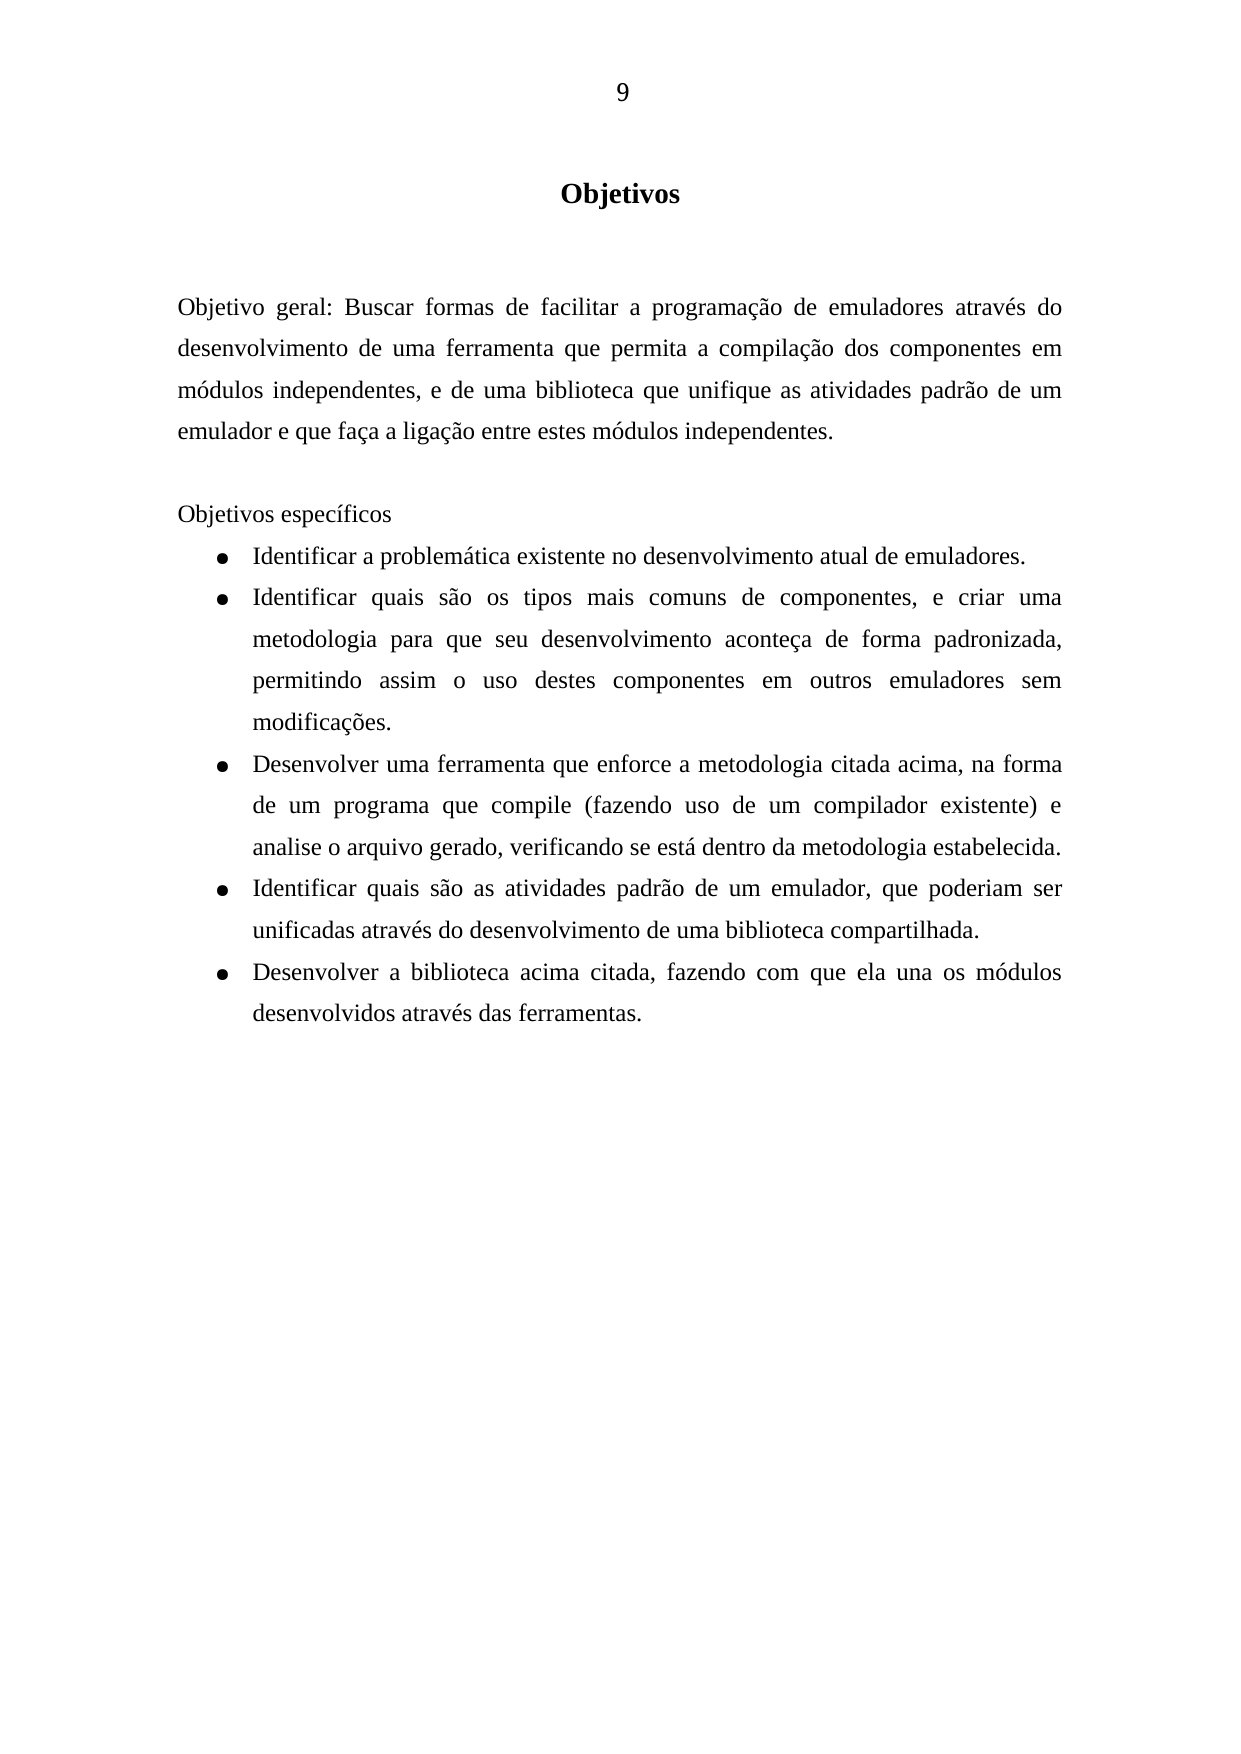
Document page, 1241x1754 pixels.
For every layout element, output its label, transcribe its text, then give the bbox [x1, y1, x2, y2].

list Identificar quais são as atividades padrão de um emulador, que poderiam ser unificadas através do desenvolvimento de uma biblioteca compartilhada. [215, 874, 1063, 944]
list Desenvolver a biblioteca acima citada, fazendo com que ela una os módulos desenvolvidos através das ferramentas. [215, 958, 1063, 1027]
text Objetivos específicos [177, 500, 1063, 528]
list Identificar a problemática existente no desenvolvimento atual de emuladores. [215, 542, 1063, 570]
subtitle Objetivos [177, 177, 1063, 209]
list Desenvolver uma ferramenta que enforce a metodologia citada acima, na forma de um programa que compile (fazendo uso de um compilador existente) e analise o arquivo gerado, verificando se está dentro da metodologia estabelecida. [215, 750, 1063, 861]
list Identificar quais são os tipos mais comuns de componentes, e criar uma metodologia para que seu desenvolvimento aconteça de forma padronizada, permitindo assim o uso destes componentes em outros emuladores sem modificações. [215, 583, 1063, 736]
text Objetivo geral: Buscar formas de facilitar a programação de emuladores através do desenvolvimento de uma ferramenta que permita a compilação dos componentes em módulos independentes, e de uma biblioteca que unifique as atividades padrão de um emulador e que faça a ligação entre estes módulos independentes. [177, 293, 1063, 445]
